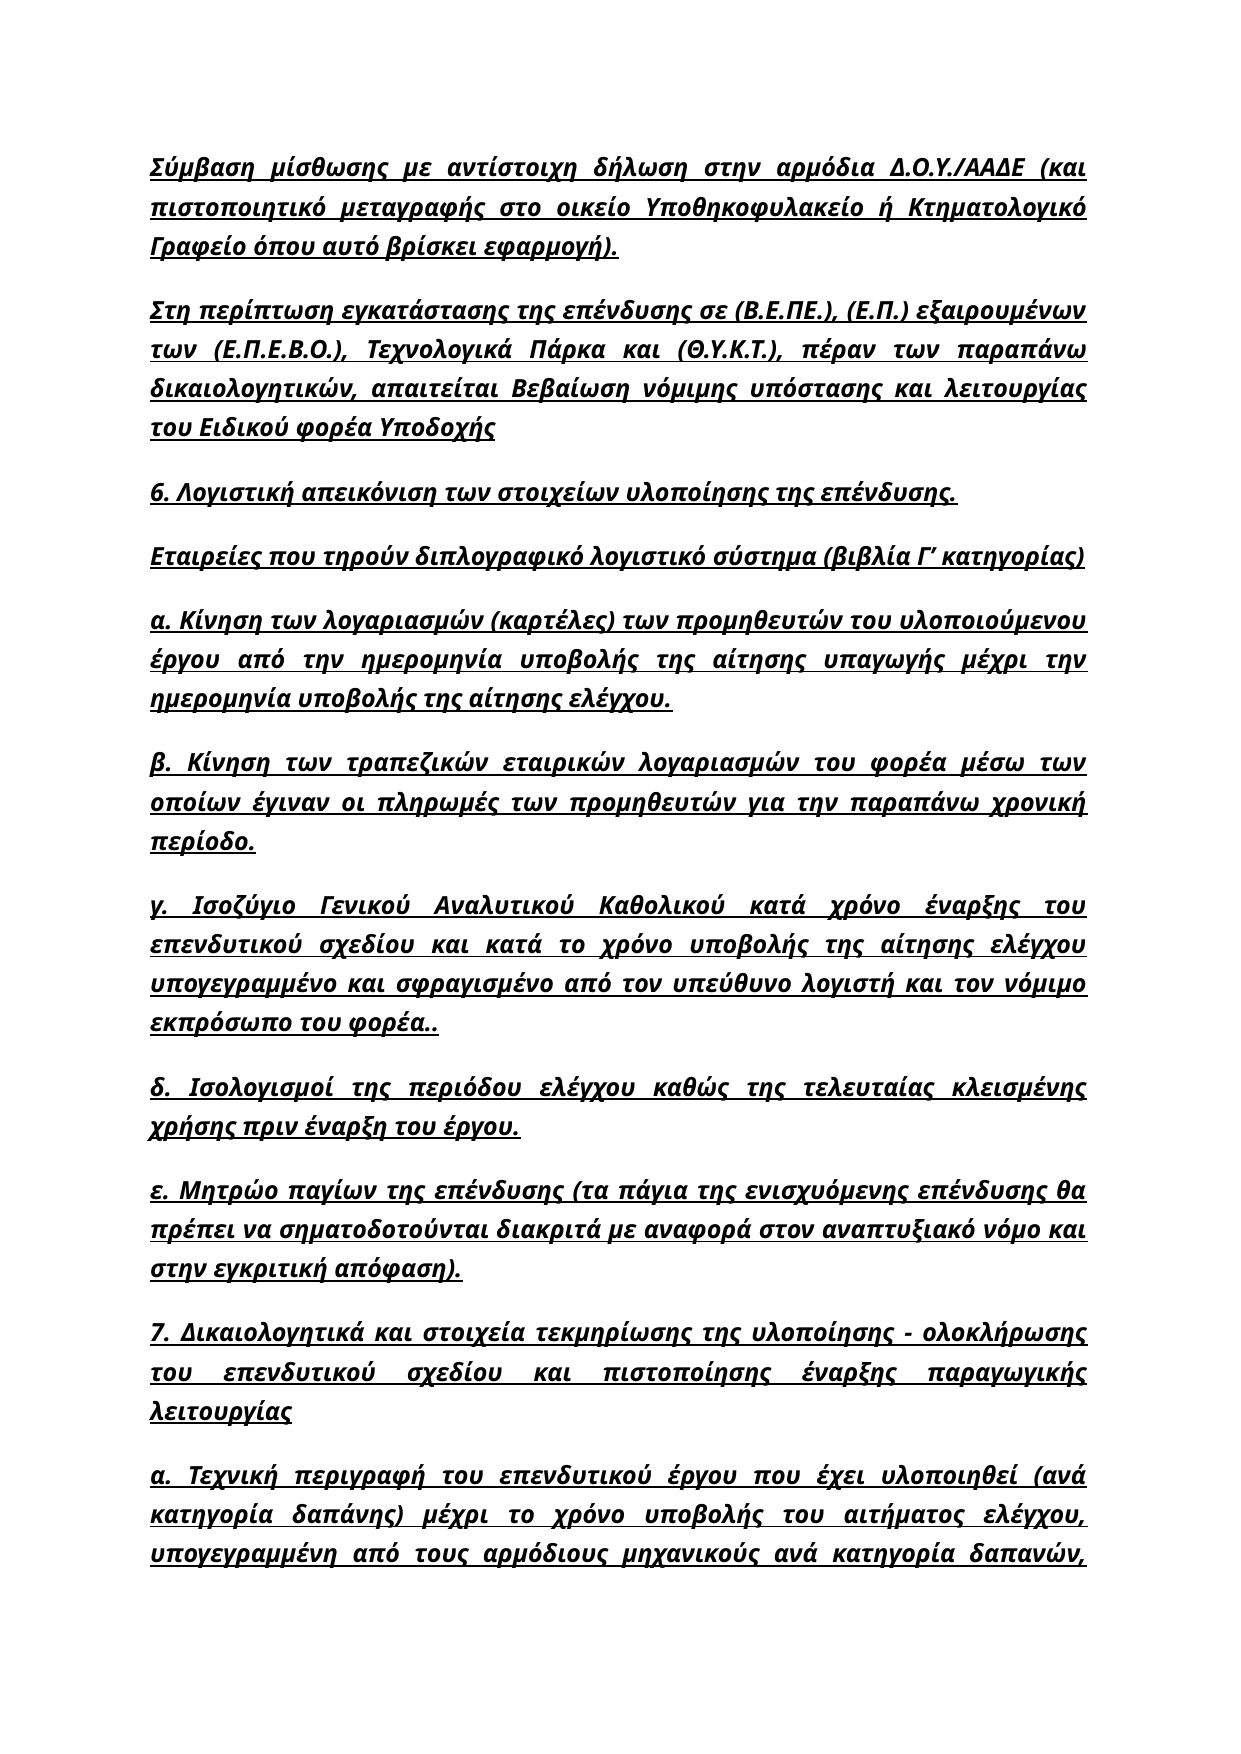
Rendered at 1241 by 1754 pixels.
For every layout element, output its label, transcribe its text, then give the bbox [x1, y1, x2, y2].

text Στη περίπτωση εγκατάστασης της επένδυσης σε (Β.Ε.ΠΕ.), (Ε.Π.) εξαιρουμένων των (Ε.Π.Ε.Β.Ο.), Τεχνολογικά Πάρκα και (Θ.Υ.Κ.Τ.), πέραν των παραπάνω δικαιολογητικών, απαιτείται Βεβαίωση νόμιμης υπόστασης και λειτουργίας του Ειδικού φορέα Υποδοχής [150, 292, 1090, 444]
text γ. Ισοζύγιο Γενικού Αναλυτικού Καθολικού κατά χρόνο έναρξης του επενδυτικού σχεδίου και κατά το χρόνο υποβολής της αίτησης ελέγχου υπογεγραμμένο και σφραγισμένο από τον υπεύθυνο λογιστή και τον νόμιμο εκπρόσωπο του φορέα.. [150, 887, 1090, 1039]
text 7. Δικαιολογητικά και στοιχεία τεκμηρίωσης της υλοποίησης - ολοκλήρωσης του επενδυτικού σχεδίου και πιστοποίησης έναρξης παραγωγικής λειτουργίας [150, 1315, 1090, 1427]
text α. Κίνηση των λογαριασμών (καρτέλες) των προμηθευτών του υλοποιούμενου έργου από την ημερομηνία υποβολής της αίτησης υπαγωγής μέχρι την ημερομηνία υποβολής της αίτησης ελέγχου. [150, 602, 1090, 715]
text δ. Ισολογισμοί της περιόδου ελέγχου καθώς της τελευταίας κλεισμένης χρήσης πριν έναρξη του έργου. [150, 1069, 1090, 1142]
text β. Κίνηση των τραπεζικών εταιρικών λογαριασμών του φορέα μέσω των οποίων έγιναν οι πληρωμές των προμηθευτών για την παραπάνω χρονική περίοδο. [150, 745, 1090, 857]
text ε. Μητρώο παγίων της επένδυσης (τα πάγια της ενισχυόμενης επένδυσης θα πρέπει να σηματοδοτούνται διακριτά με αναφορά στον αναπτυξιακό νόμο και στην εγκριτική απόφαση). [150, 1172, 1090, 1285]
text 6. Λογιστική απεικόνιση των στοιχείων υλοποίησης της επένδυσης. [150, 474, 1090, 508]
text Σύμβαση μίσθωσης με αντίστοιχη δήλωση στην αρμόδια Δ.Ο.Υ./ΑΑΔΕ (και πιστοποιητικό μεταγραφής στο οικείο Υποθηκοφυλακείο ή Κτηματολογικό Γραφείο όπου αυτό βρίσκει εφαρμογή). [150, 150, 1090, 262]
text Εταιρείες που τηρούν διπλογραφικό λογιστικό σύστημα (βιβλία Γ’ κατηγορίας) [150, 538, 1090, 572]
text α. Τεχνική περιγραφή του επενδυτικού έργου που έχει υλοποιηθεί (ανά κατηγορία δαπάνης) μέχρι το χρόνο υποβολής του αιτήματος ελέγχου, υπογεγραμμένη από τους αρμόδιους μηχανικούς ανά κατηγορία δαπανών, [150, 1457, 1090, 1570]
